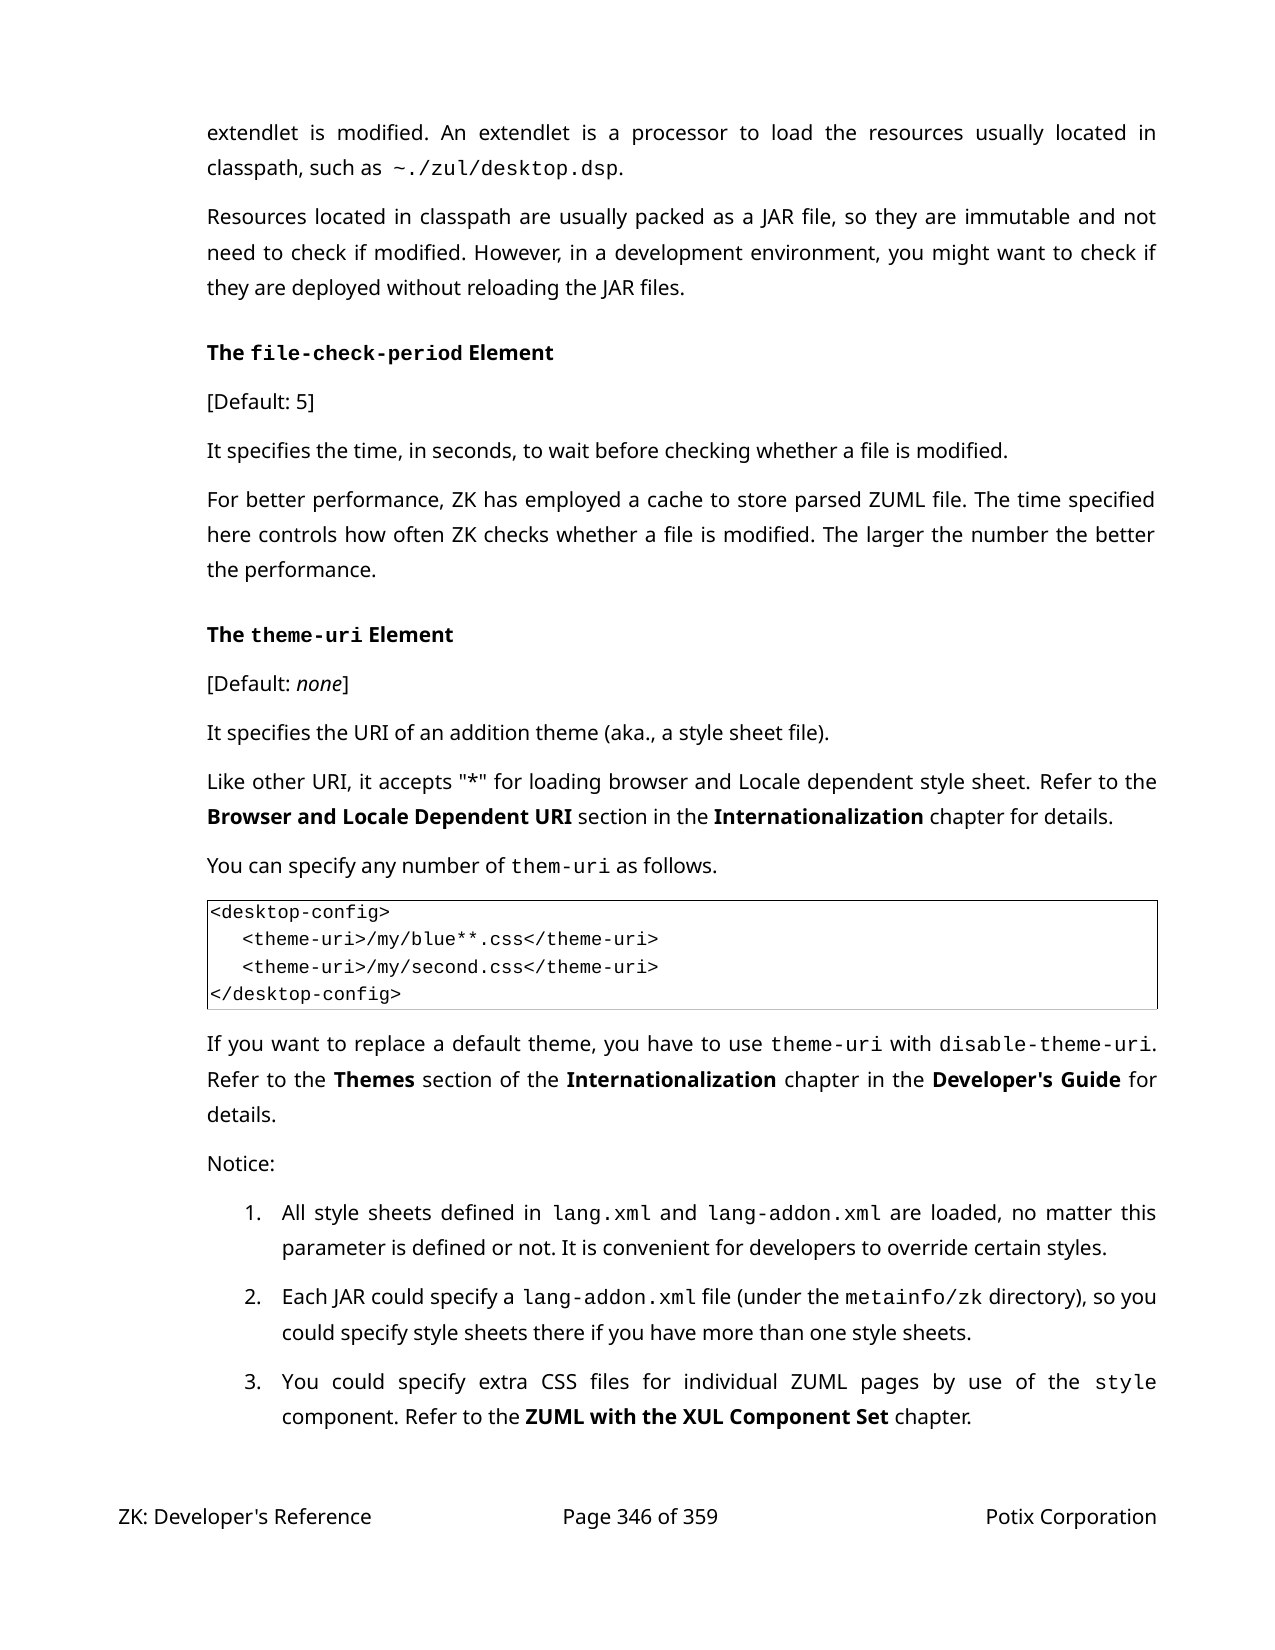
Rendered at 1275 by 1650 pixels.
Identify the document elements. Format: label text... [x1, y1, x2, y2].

text <theme-uri>/my/second.css</theme-uri> [208, 954, 1157, 979]
text It specifies the time, in seconds, to wait before checking whether a file is modified. [207, 436, 1157, 464]
text </desktop-config> [208, 982, 1157, 1009]
list All style sheets defined in lang.xml and lang-addon.xml are loaded, no matter this parameter is defined or not. It is convenient for developers to override certain styles. [244, 1198, 1157, 1262]
text <theme-uri>/my/blue**.css</theme-uri> [208, 927, 1157, 952]
text For better performance, ZK has employed a cache to store parsed ZUML file. The time specified here controls how often ZK checks whether a file is modified. The larger the number the better the performance. [207, 485, 1157, 583]
text [Default: none] [207, 669, 1157, 697]
text Resources located in classpath are usually packed as a JAR file, so they are immutable and not need to check if modified. However, in a development environment, you might want to check if they are deployed without reloading the JAR files. [207, 202, 1157, 301]
text <desktop-config> [208, 901, 1157, 924]
text extendlet is modified. An extendlet is a processor to load the resources usually located in classpath, such as ~./zul/desktop.dsp. [207, 118, 1157, 182]
text It specifies the URI of an addition theme (aka., a style sheet file). [207, 718, 1157, 746]
text [Default: 5] [207, 387, 1157, 415]
text You can specify any number of them-uri as follows. [207, 851, 1157, 879]
text Like other URI, it accepts "*" for loading browser and Locale dependent style sheet. Refer to the Browser and Locale Dependent URI section in the Internationalization chapter for details. [207, 767, 1157, 830]
subtitle The file-check-period Element [207, 338, 1157, 366]
list Each JAR could specify a lang-addon.xml file (under the metainfo/zk directory), so you could specify style sheets there if you have more than one style sheets. [244, 1282, 1157, 1346]
list You could specify extra CSS files for individual ZUML pages by use of the style component. Refer to the ZUML with the XUL Component Set chapter. [244, 1367, 1157, 1431]
text Notice: [207, 1149, 1157, 1177]
text If you want to replace a default theme, you have to use theme-uri with disable-theme-uri. Refer to the Themes section of the Internationalization chapter in the Developer's Guide for details. [207, 1029, 1157, 1128]
subtitle The theme-uri Element [207, 620, 1157, 648]
